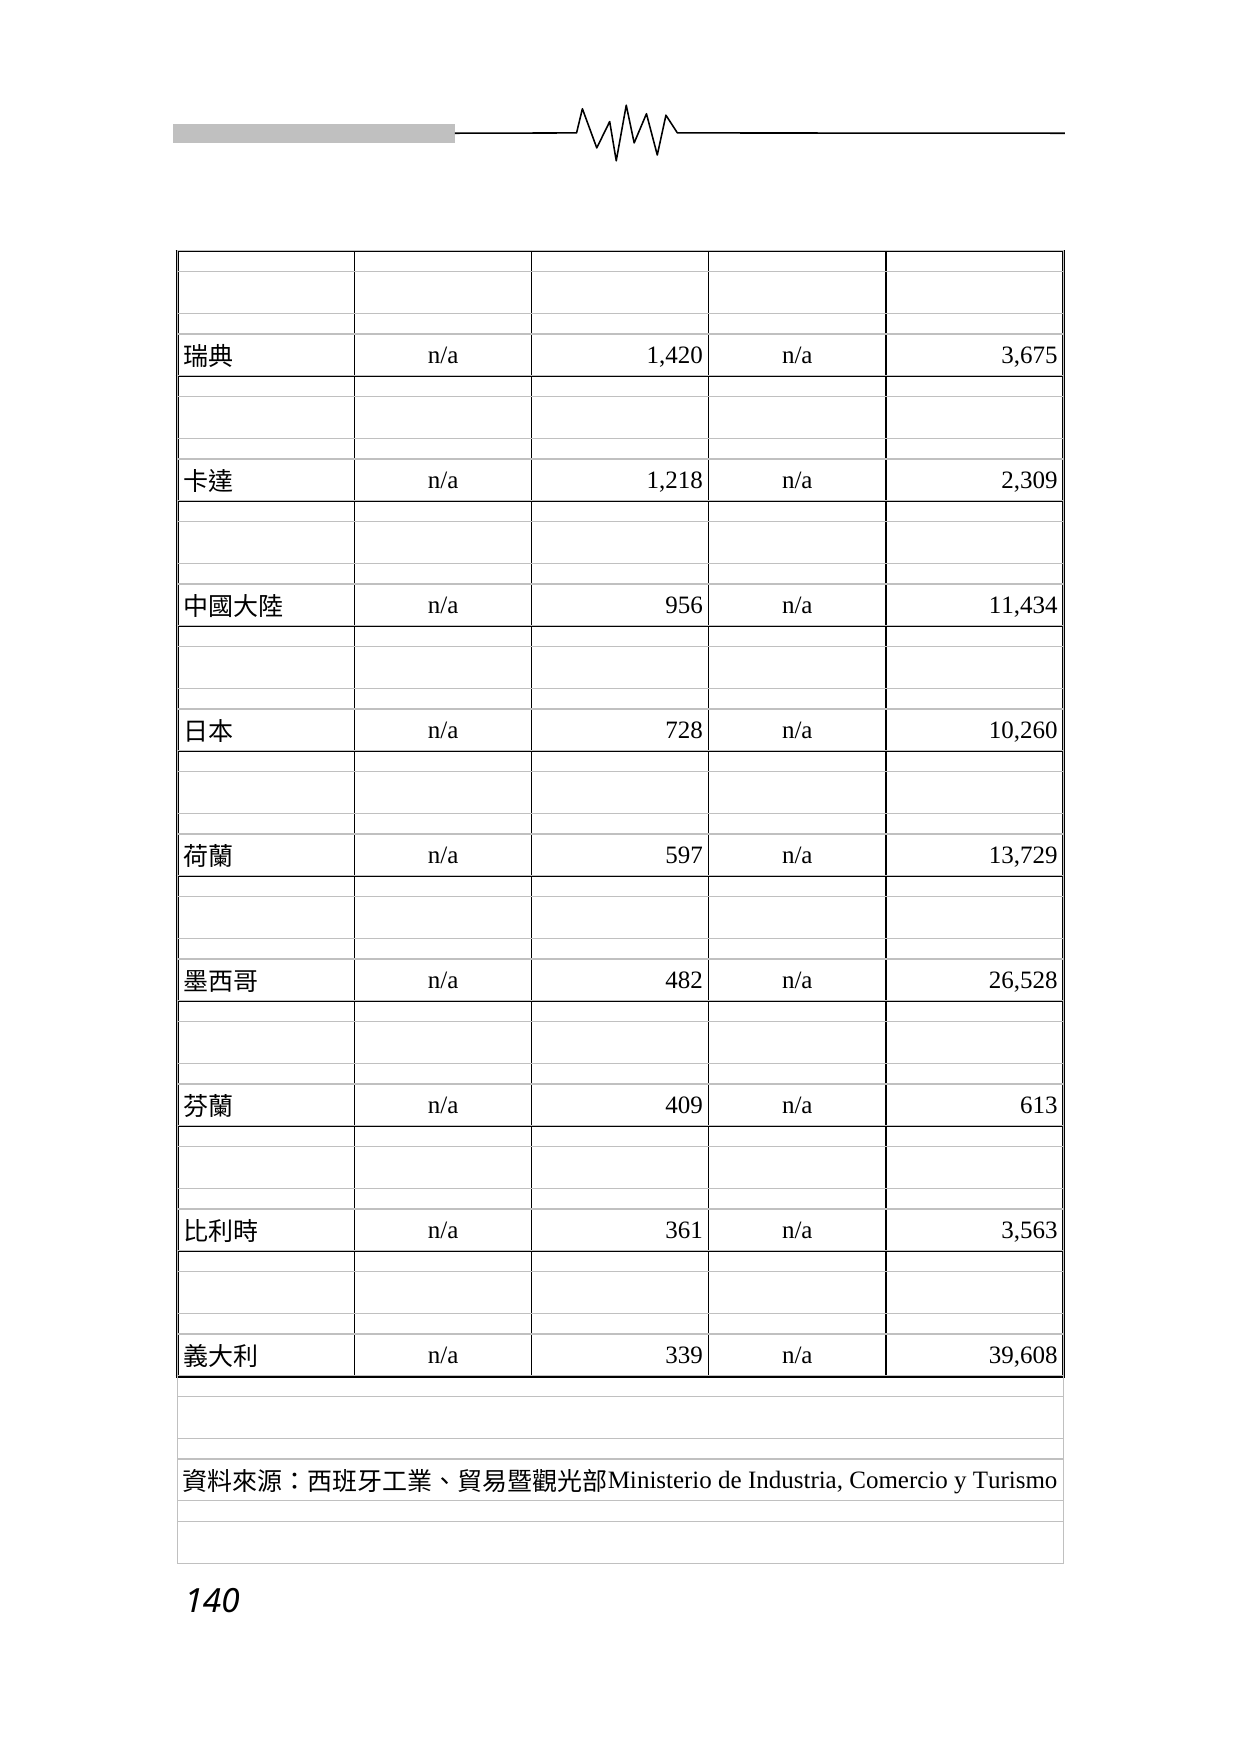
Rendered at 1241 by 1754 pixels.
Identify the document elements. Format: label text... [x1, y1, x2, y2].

table_cell [709, 1314, 885, 1333]
table_cell 39,608 [887, 1335, 1062, 1375]
table_cell [532, 689, 708, 708]
table_cell n/a [355, 585, 531, 625]
table_cell [179, 439, 354, 458]
table_cell n/a [709, 960, 885, 1000]
table_cell [532, 397, 708, 438]
table_cell [355, 314, 531, 333]
table_cell n/a [355, 835, 531, 875]
table_cell [355, 627, 531, 646]
table_cell [532, 439, 708, 458]
table_cell [532, 814, 708, 833]
table_cell 2,309 [887, 460, 1062, 500]
table_cell [709, 564, 885, 583]
table_cell [532, 522, 708, 563]
table_cell [887, 627, 1062, 646]
table_cell [355, 752, 531, 771]
table_cell [532, 377, 708, 396]
table_cell 中國大陸 [179, 585, 354, 625]
table_cell [887, 1314, 1062, 1333]
table_cell [355, 1127, 531, 1146]
table_cell [179, 564, 354, 583]
table_cell [887, 1022, 1062, 1063]
table_cell [709, 689, 885, 708]
table_cell 1,420 [532, 335, 708, 375]
table_cell [355, 564, 531, 583]
text [178, 1439, 1063, 1458]
table_cell [887, 564, 1062, 583]
table_cell [887, 502, 1062, 521]
table_cell [709, 1022, 885, 1063]
table_cell [532, 1064, 708, 1083]
table_cell [887, 314, 1062, 333]
table_cell [179, 502, 354, 521]
table_cell [709, 522, 885, 563]
table_cell [709, 252, 885, 271]
table_cell [887, 1272, 1062, 1313]
table_cell [887, 897, 1062, 938]
table_cell [355, 522, 531, 563]
table_cell [709, 877, 885, 896]
table_cell 10,260 [887, 710, 1062, 750]
table_cell [709, 1252, 885, 1271]
table_cell [709, 1272, 885, 1313]
table_cell 卡達 [179, 460, 354, 500]
table_cell [709, 897, 885, 938]
table_cell [532, 772, 708, 813]
table_cell [532, 314, 708, 333]
table_cell 482 [532, 960, 708, 1000]
table_cell n/a [355, 460, 531, 500]
table_cell 13,729 [887, 835, 1062, 875]
table_cell [355, 772, 531, 813]
table_cell [709, 502, 885, 521]
table_cell n/a [355, 960, 531, 1000]
table_cell n/a [709, 1085, 885, 1125]
table_cell [709, 1064, 885, 1083]
table_cell [887, 439, 1062, 458]
table_cell [709, 647, 885, 688]
table_cell [887, 272, 1062, 313]
table_cell n/a [709, 460, 885, 500]
table_cell [355, 1272, 531, 1313]
table_cell [709, 397, 885, 438]
table_cell 義大利 [179, 1335, 354, 1375]
table_cell [532, 1252, 708, 1271]
table_cell 361 [532, 1210, 708, 1250]
table_cell [532, 877, 708, 896]
table_cell 瑞典 [179, 335, 354, 375]
table_cell [887, 1127, 1062, 1146]
table_cell [179, 377, 354, 396]
table_cell [887, 939, 1062, 958]
table_cell n/a [709, 835, 885, 875]
table_cell [532, 1127, 708, 1146]
table_cell n/a [355, 335, 531, 375]
table_cell 597 [532, 835, 708, 875]
table_cell [887, 397, 1062, 438]
table_cell [355, 252, 531, 271]
table_cell [179, 627, 354, 646]
table_cell [709, 627, 885, 646]
table_cell [887, 814, 1062, 833]
table_cell n/a [709, 1335, 885, 1375]
table_cell [887, 1189, 1062, 1208]
table_cell [887, 877, 1062, 896]
table_cell [355, 1314, 531, 1333]
table_cell [355, 1147, 531, 1188]
table_cell [179, 1147, 354, 1188]
table_cell [355, 647, 531, 688]
table_cell [532, 272, 708, 313]
table_cell [709, 752, 885, 771]
table_cell n/a [709, 710, 885, 750]
table_cell 1,218 [532, 460, 708, 500]
table_cell [355, 377, 531, 396]
table_cell n/a [709, 335, 885, 375]
table_cell [532, 647, 708, 688]
table_cell [179, 897, 354, 938]
table_cell [179, 647, 354, 688]
table_cell n/a [355, 1335, 531, 1375]
table_cell [179, 314, 354, 333]
table_cell 荷蘭 [179, 835, 354, 875]
table_cell [887, 772, 1062, 813]
table_cell [887, 647, 1062, 688]
table_cell [709, 772, 885, 813]
table_cell n/a [709, 1210, 885, 1250]
table_cell 613 [887, 1085, 1062, 1125]
text 資料來源：西班牙工業、貿易暨觀光部Ministerio de Industria, Comercio y Turismo [178, 1460, 1063, 1500]
table_cell [532, 1022, 708, 1063]
table_cell 墨西哥 [179, 960, 354, 1000]
table_cell [355, 814, 531, 833]
table_cell [532, 564, 708, 583]
table_cell [887, 1147, 1062, 1188]
table_cell 芬蘭 [179, 1085, 354, 1125]
table_cell [355, 1002, 531, 1021]
table_cell [887, 252, 1062, 271]
table_cell [887, 522, 1062, 563]
table_cell [179, 252, 354, 271]
table_cell 409 [532, 1085, 708, 1125]
table_cell [179, 772, 354, 813]
table_cell [355, 1252, 531, 1271]
table_cell [887, 377, 1062, 396]
table_cell [887, 1064, 1062, 1083]
table_cell [887, 752, 1062, 771]
table_cell [179, 1064, 354, 1083]
table_cell [179, 1002, 354, 1021]
table_cell [355, 689, 531, 708]
table_cell [179, 1252, 354, 1271]
table_cell [179, 1127, 354, 1146]
table_cell [179, 1272, 354, 1313]
table_cell [532, 1147, 708, 1188]
table_cell [355, 1064, 531, 1083]
table_cell [355, 1189, 531, 1208]
table_cell n/a [709, 585, 885, 625]
table_cell 11,434 [887, 585, 1062, 625]
table_cell [179, 752, 354, 771]
table_cell [179, 1189, 354, 1208]
table_cell [709, 814, 885, 833]
table_cell [179, 689, 354, 708]
table_cell 日本 [179, 710, 354, 750]
table_cell [532, 1189, 708, 1208]
table_cell [709, 377, 885, 396]
table_cell [532, 897, 708, 938]
table_cell [709, 1002, 885, 1021]
table_cell [179, 522, 354, 563]
table_cell [355, 939, 531, 958]
table_cell n/a [355, 710, 531, 750]
table_cell n/a [355, 1085, 531, 1125]
table_cell [532, 502, 708, 521]
table_cell [355, 1022, 531, 1063]
table_cell 956 [532, 585, 708, 625]
table_cell [179, 1314, 354, 1333]
table_cell [709, 1127, 885, 1146]
table_cell 339 [532, 1335, 708, 1375]
table_cell [179, 814, 354, 833]
table_cell [532, 627, 708, 646]
table_cell [709, 939, 885, 958]
table_cell [709, 314, 885, 333]
table_cell [179, 397, 354, 438]
table_cell [355, 897, 531, 938]
table_cell [179, 1022, 354, 1063]
table_cell [532, 939, 708, 958]
table_cell [709, 1189, 885, 1208]
table_cell [179, 939, 354, 958]
table_cell [532, 252, 708, 271]
table_cell [355, 439, 531, 458]
table_cell [709, 439, 885, 458]
table_cell [709, 1147, 885, 1188]
table_cell [887, 1252, 1062, 1271]
table_cell [355, 502, 531, 521]
table_cell [532, 752, 708, 771]
table_cell [355, 272, 531, 313]
table_cell [532, 1314, 708, 1333]
table_cell [179, 877, 354, 896]
table_cell [179, 272, 354, 313]
table_cell [709, 272, 885, 313]
table_cell 3,563 [887, 1210, 1062, 1250]
table_cell [887, 689, 1062, 708]
table_cell 比利時 [179, 1210, 354, 1250]
table_cell [532, 1002, 708, 1021]
table_cell 3,675 [887, 335, 1062, 375]
table_cell [355, 877, 531, 896]
table_cell 728 [532, 710, 708, 750]
table_cell 26,528 [887, 960, 1062, 1000]
table_cell [532, 1272, 708, 1313]
table_cell [887, 1002, 1062, 1021]
table_cell [355, 397, 531, 438]
table_cell n/a [355, 1210, 531, 1250]
